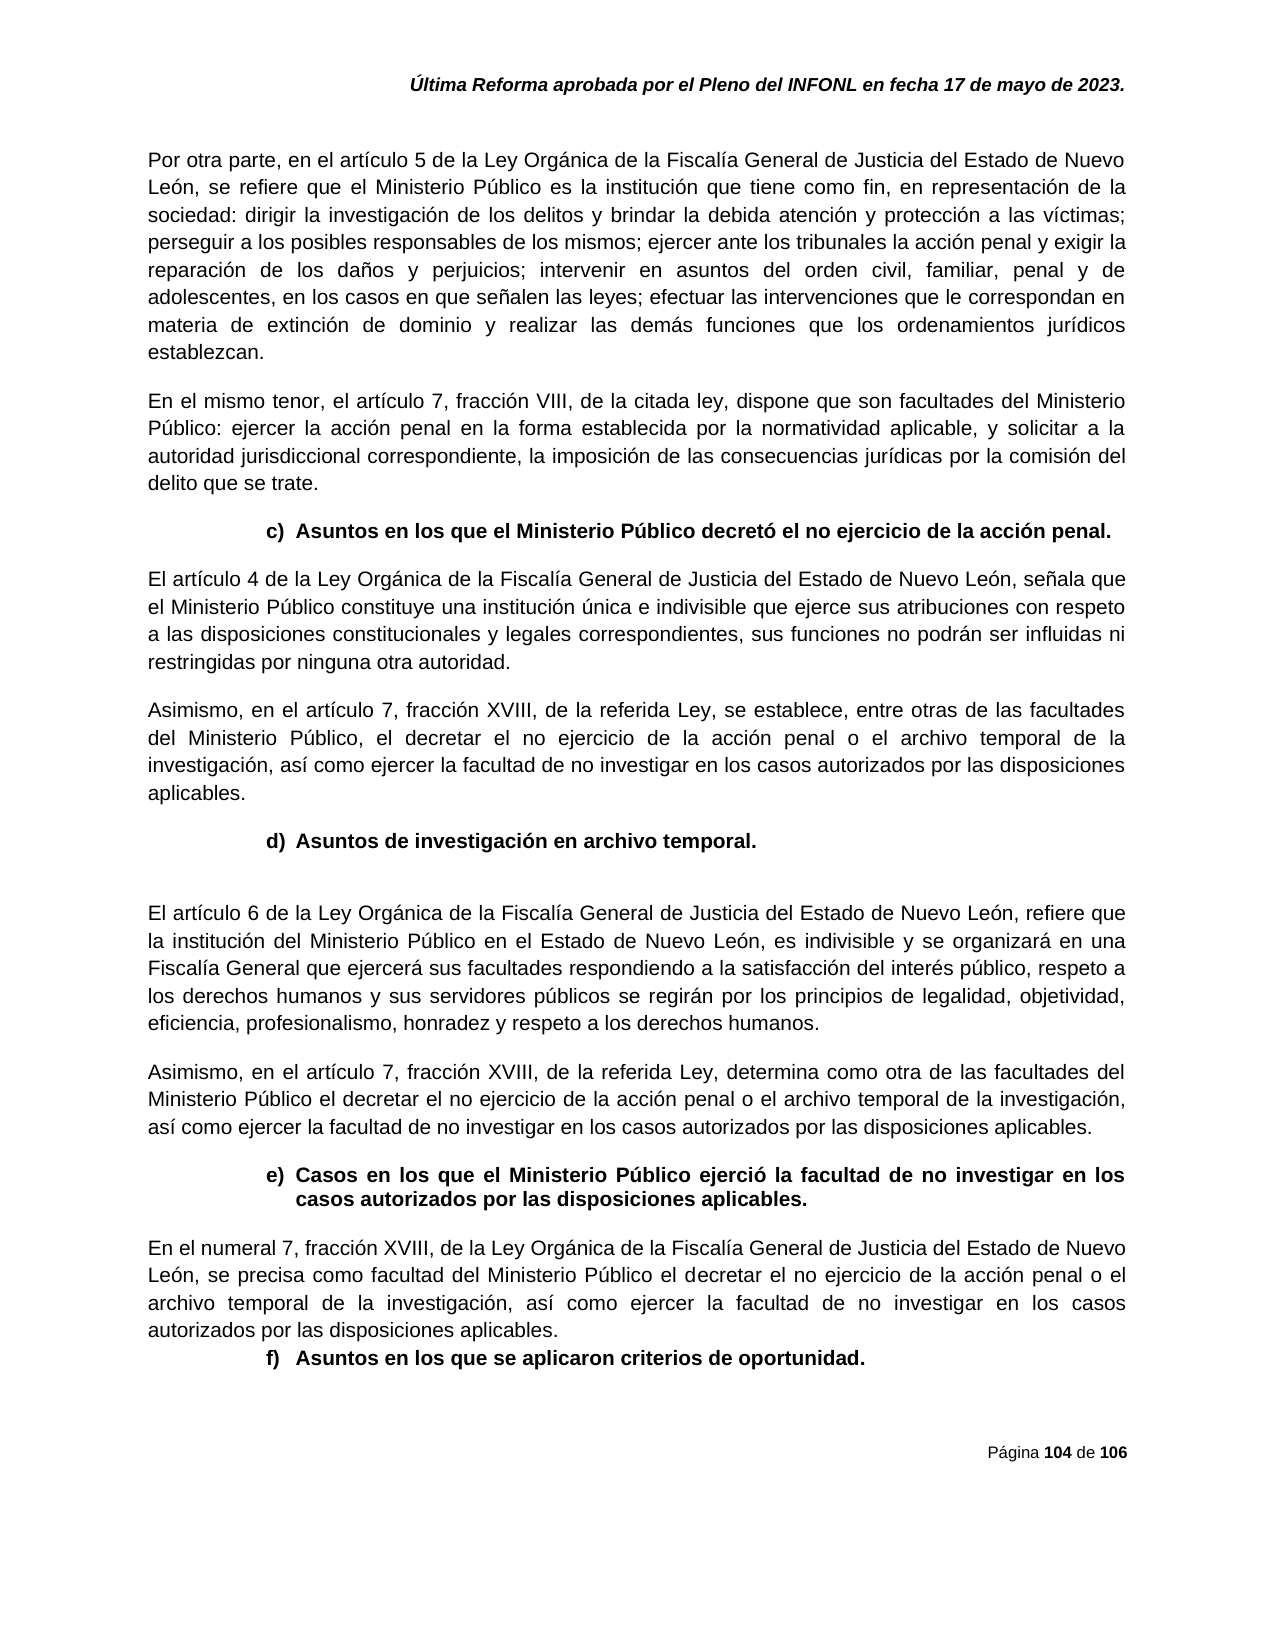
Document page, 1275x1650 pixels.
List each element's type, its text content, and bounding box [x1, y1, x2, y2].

text Asimismo, en el artículo 7, fracción XVIII, de la referida Ley, se establece, entre otras de las facultades del Ministerio Público, el decretar el no ejercicio de la acción penal o el archivo temporal de la investigación, así como ejercer la facultad de no investigar en los casos autorizados por las disposiciones aplicables. [148, 698, 1127, 804]
text El artículo 6 de la Ley Orgánica de la Fiscalía General de Justicia del Estado de Nuevo León, refiere que la institución del Ministerio Público en el Estado de Nuevo León, es indivisible y se organizará en una Fiscalía General que ejercerá sus facultades respondiendo a la satisfacción del interés público, respeto a los derechos humanos y sus servidores públicos se regirán por los principios de legalidad, objetividad, eficiencia, profesionalismo, honradez y respeto a los derechos humanos. [148, 901, 1127, 1035]
list Asuntos en los que el Ministerio Público decretó el no ejercicio de la acción penal. [266, 519, 1127, 543]
text Asimismo, en el artículo 7, fracción XVIII, de la referida Ley, determina como otra de las facultades del Ministerio Público el decretar el no ejercicio de la acción penal o el archivo temporal de la investigación, así como ejercer la facultad de no investigar en los casos autorizados por las disposiciones aplicables. [148, 1059, 1127, 1138]
text En el mismo tenor, el artículo 7, fracción VIII, de la citada ley, dispone que son facultades del Ministerio Público: ejercer la acción penal en la forma establecida por la normatividad aplicable, y solicitar a la autoridad jurisdiccional correspondiente, la imposición de las consecuencias jurídicas por la comisión del delito que se trate. [148, 388, 1127, 495]
text En el numeral 7, fracción XVIII, de la Ley Orgánica de la Fiscalía General de Justicia del Estado de Nuevo León, se precisa como facultad del Ministerio Público el decretar el no ejercicio de la acción penal o el archivo temporal de la investigación, así como ejercer la facultad de no investigar en los casos autorizados por las disposiciones aplicables. [148, 1236, 1127, 1342]
text Por otra parte, en el artículo 5 de la Ley Orgánica de la Fiscalía General de Justicia del Estado de Nuevo León, se refiere que el Ministerio Público es la institución que tiene como fin, en representación de la sociedad: dirigir la investigación de los delitos y brindar la debida atención y protección a las víctimas; perseguir a los posibles responsables de los mismos; ejercer ante los tribunales la acción penal y exigir la reparación de los daños y perjuicios; intervenir en asuntos del orden civil, familiar, penal y de adolescentes, en los casos en que señalen las leyes; efectuar las intervenciones que le correspondan en materia de extinción de dominio y realizar las demás funciones que los ordenamientos jurídicos establezcan. [148, 148, 1127, 364]
text El artículo 4 de la Ley Orgánica de la Fiscalía General de Justicia del Estado de Nuevo León, señala que el Ministerio Público constituye una institución única e indivisible que ejerce sus atribuciones con respeto a las disposiciones constitucionales y legales correspondientes, sus funciones no podrán ser influidas ni restringidas por ninguna otra autoridad. [148, 567, 1127, 674]
list Asuntos de investigación en archivo temporal. [266, 829, 1039, 853]
list Asuntos en los que se aplicaron criterios de oportunidad. [266, 1346, 1039, 1370]
list Casos en los que el Ministerio Público ejerció la facultad de no investigar en los casos autorizados por las disposiciones aplicables. [266, 1163, 1127, 1211]
